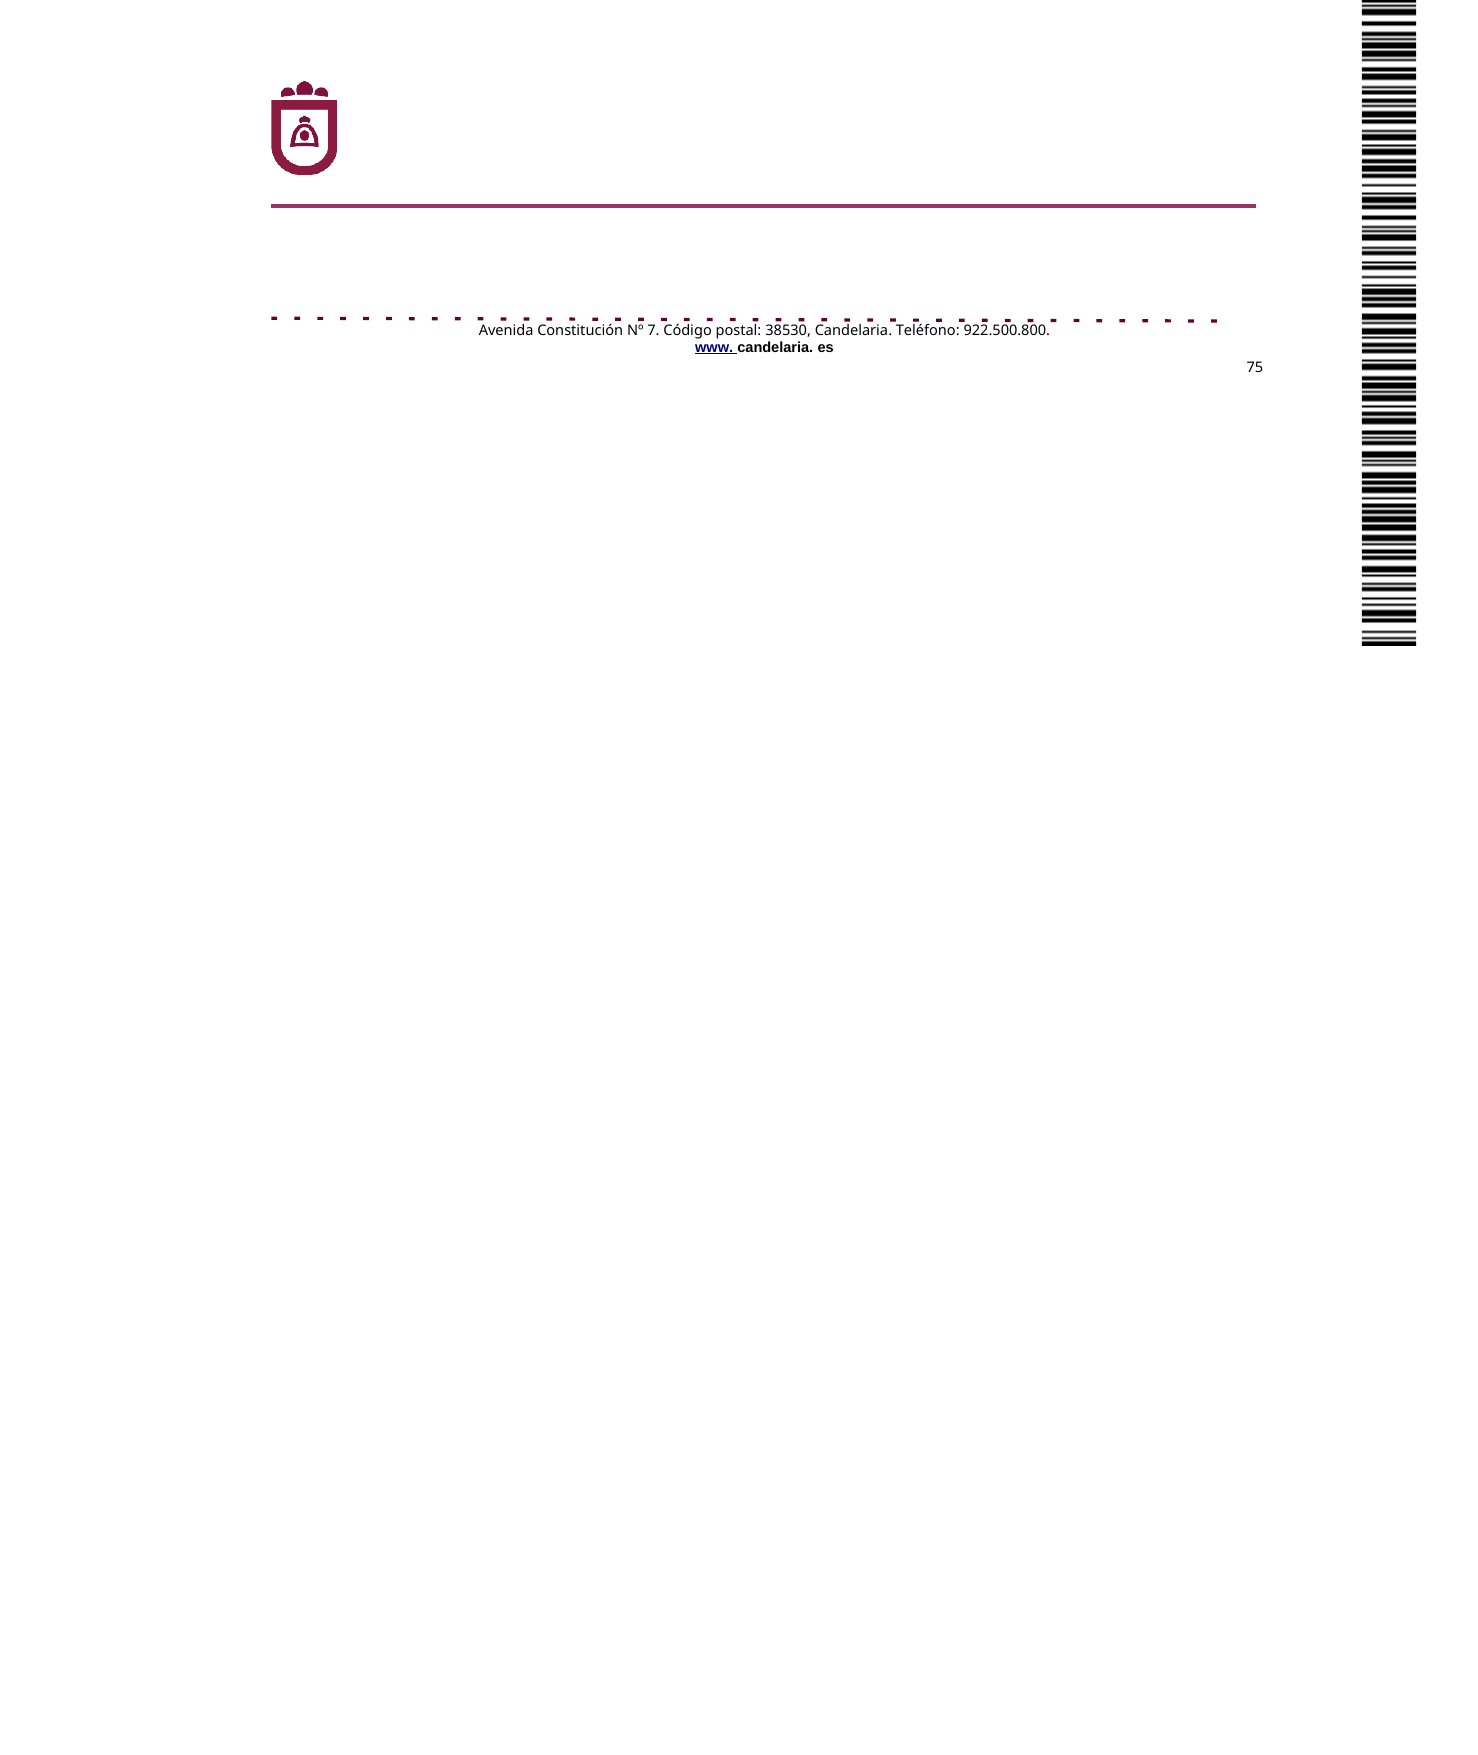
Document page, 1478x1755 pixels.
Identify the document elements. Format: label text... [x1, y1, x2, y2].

text Avenida Constitución Nº 7. Código postal: 38530, Candelaria. Teléfono: 922.500.800. [210, 317, 1318, 339]
text 75 [210, 357, 1263, 376]
text www. candelaria. es [210, 339, 1318, 356]
